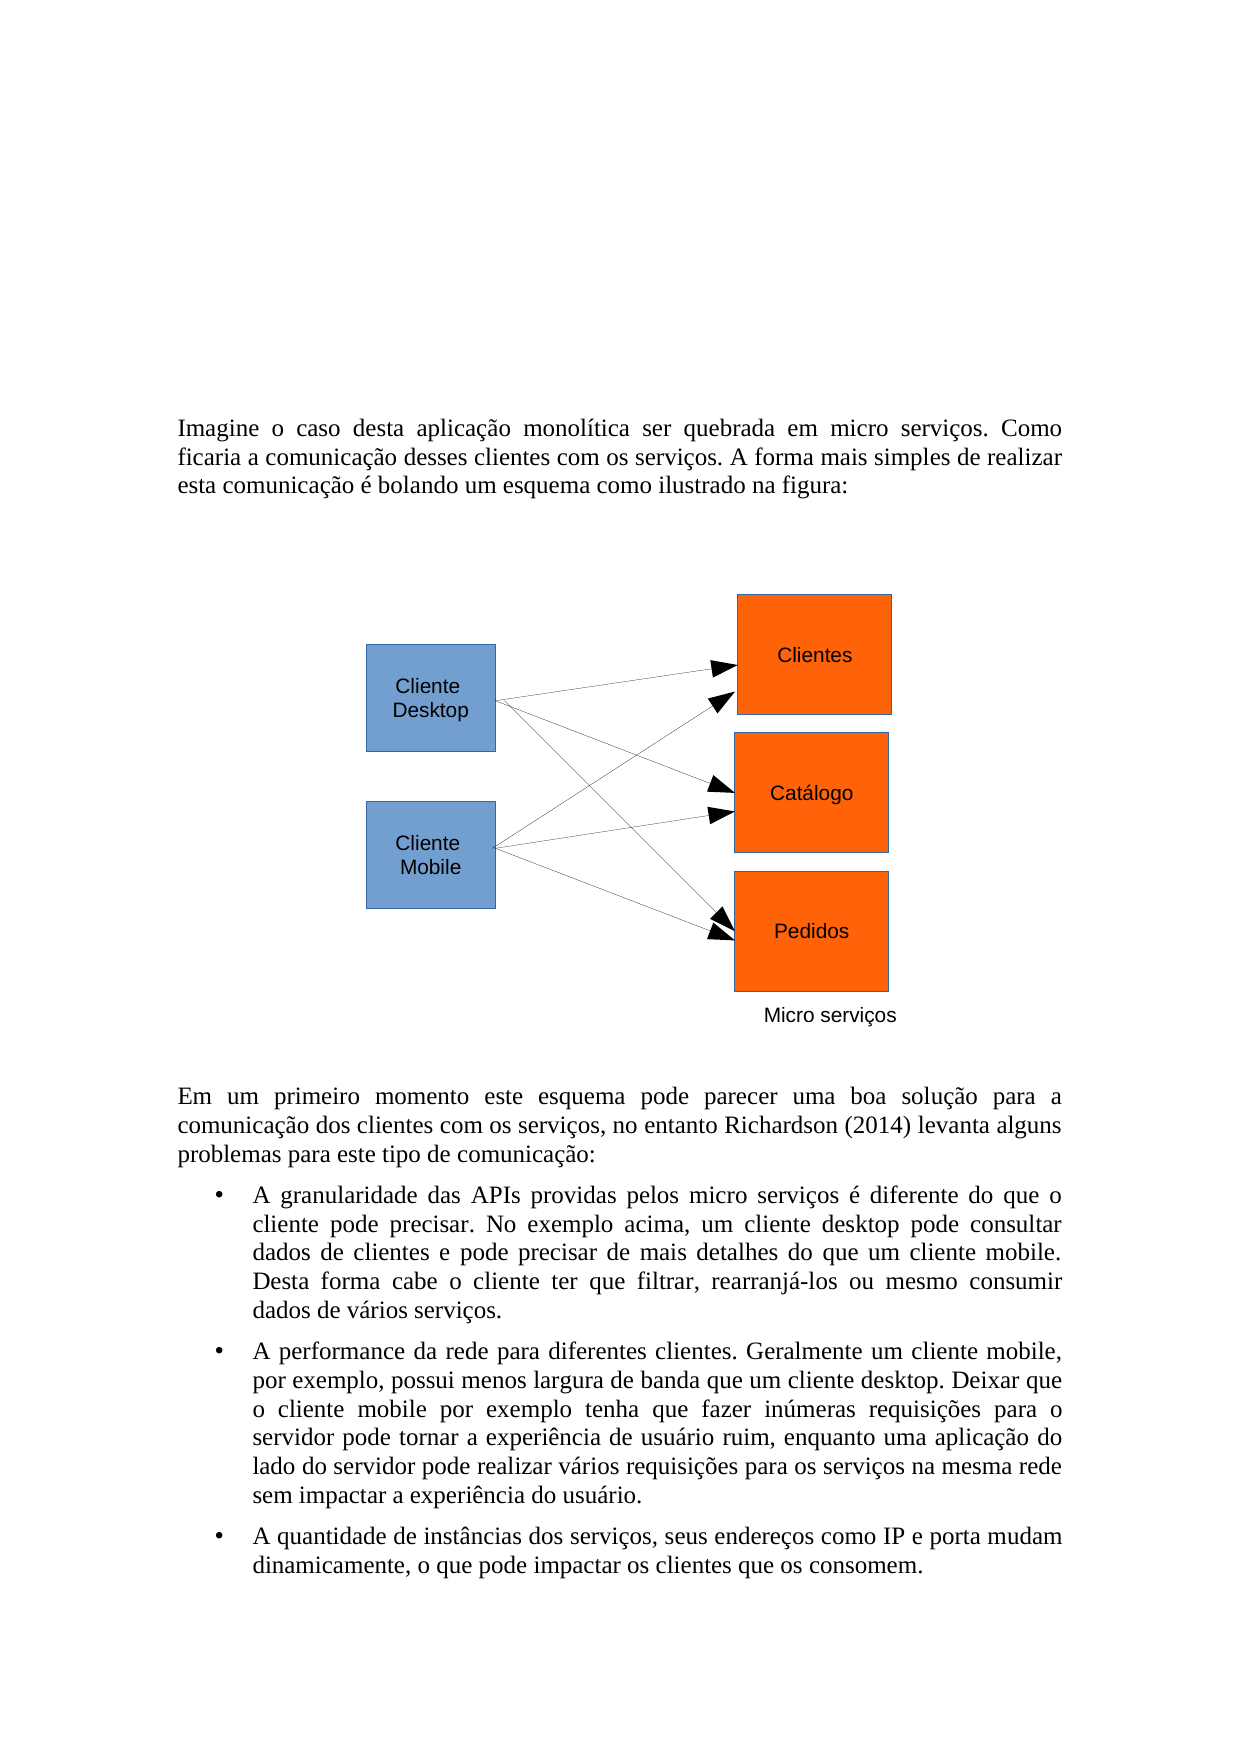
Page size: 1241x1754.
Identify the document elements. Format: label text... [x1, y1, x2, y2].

text Imagine o caso desta aplicação monolítica ser quebrada em micro serviços. Como ficaria a comunicação desses clientes com os serviços. A forma mais simples de realizar esta comunicação é bolando um esquema como ilustrado na figura: [177, 413, 1063, 499]
list A performance da rede para diferentes clientes. Geralmente um cliente mobile, por exemplo, possui menos largura de banda que um cliente desktop. Deixar que o cliente mobile por exemplo tenha que fazer inúmeras requisições para o servidor pode tornar a experiência de usuário ruim, enquanto uma aplicação do lado do servidor pode realizar vários requisições para os serviços na mesma rede sem impactar a experiência do usuário. [215, 1336, 1063, 1509]
list A granularidade das APIs providas pelos micro serviços é diferente do que o cliente pode precisar. No exemplo acima, um cliente desktop pode consultar dados de clientes e pode precisar de mais detalhes do que um cliente mobile. Desta forma cabe o cliente ter que filtrar, rearranjá-los ou mesmo consumir dados de vários serviços. [215, 1180, 1063, 1324]
text Em um primeiro momento este esquema pode parecer uma boa solução para a comunicação dos clientes com os serviços, no entanto Richardson (2014) levanta alguns problemas para este tipo de comunicação: [177, 1081, 1063, 1167]
list A quantidade de instâncias dos serviços, seus endereços como IP e porta mudam dinamicamente, o que pode impactar os clientes que os consomem. [215, 1521, 1063, 1579]
